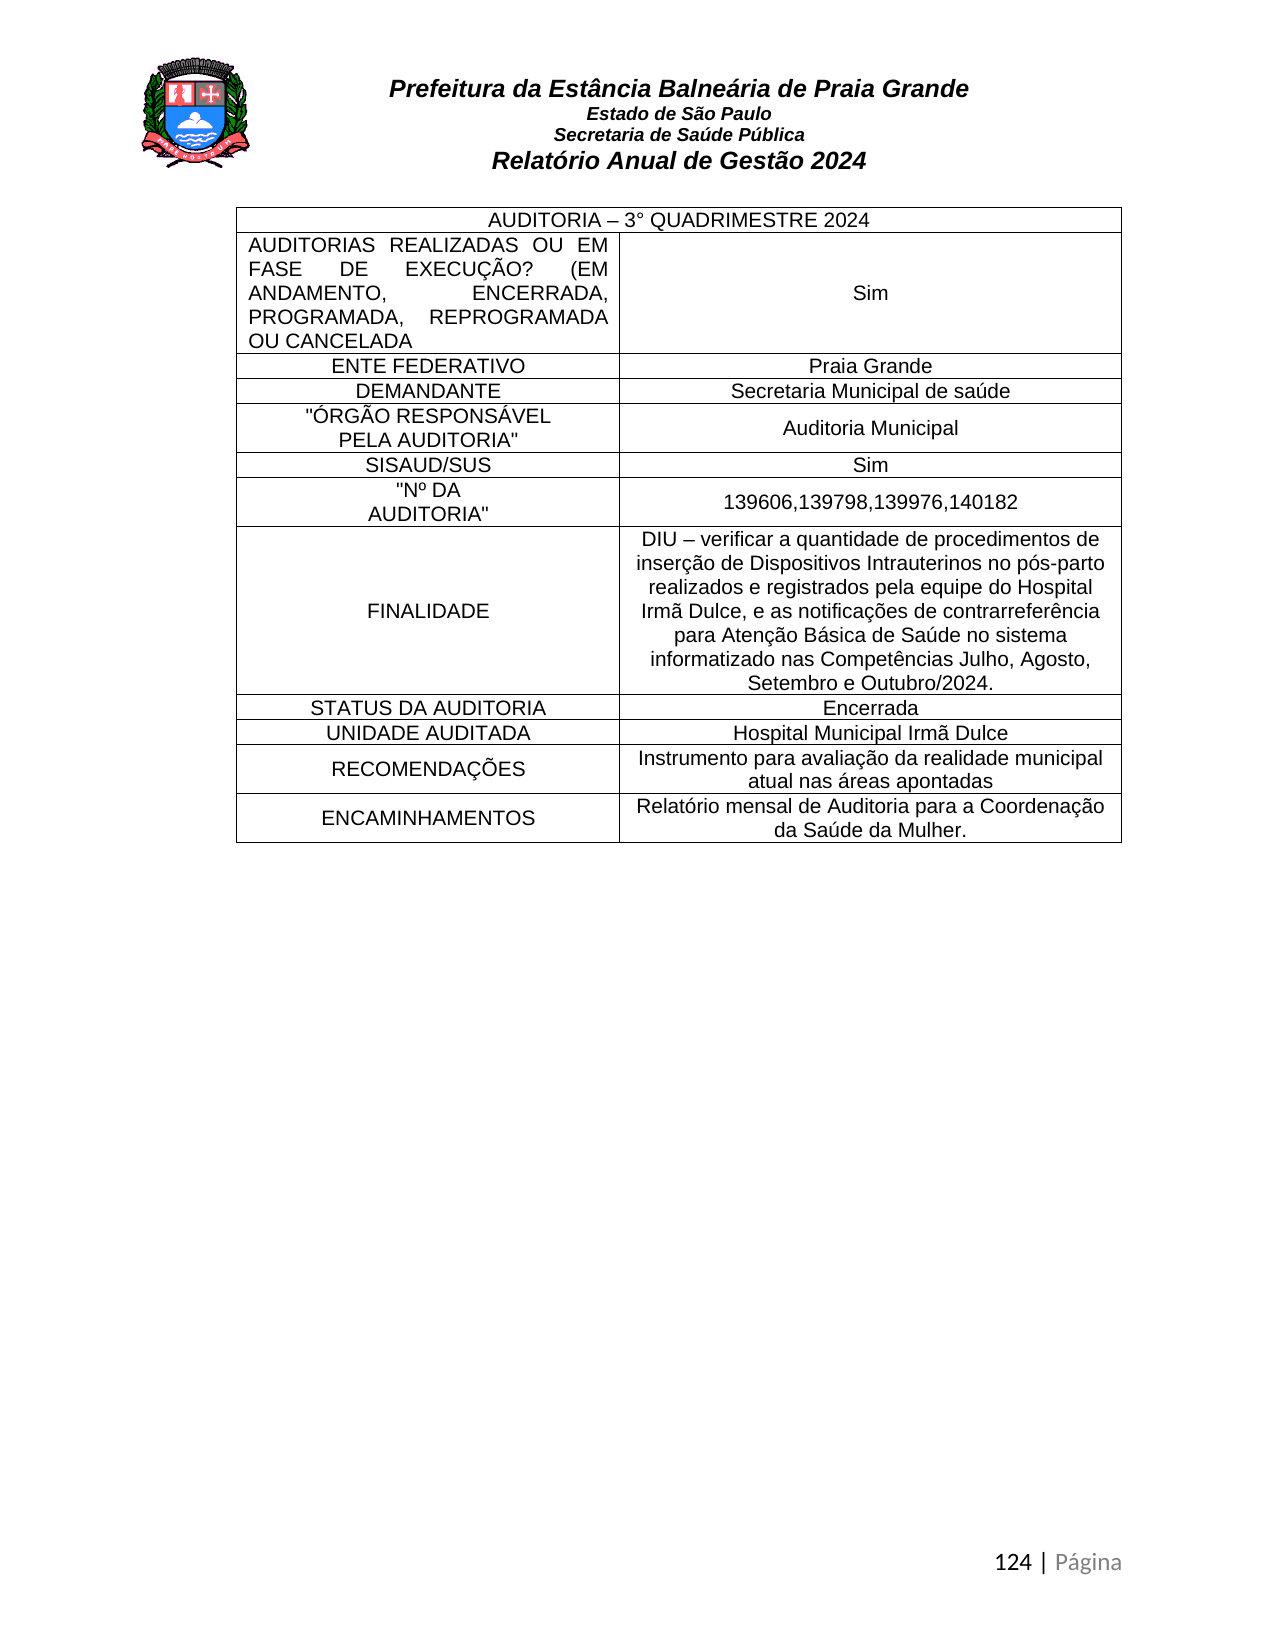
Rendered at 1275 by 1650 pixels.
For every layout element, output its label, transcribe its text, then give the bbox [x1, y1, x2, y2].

table_cell "ÓRGÃO RESPONSÁVEL PELA AUDITORIA" [237, 404, 619, 452]
table_cell Sim [620, 233, 1121, 353]
table_cell ENCAMINHAMENTOS [237, 794, 619, 842]
table_cell Secretaria Municipal de saúde [620, 379, 1121, 403]
table_cell Sim [620, 453, 1121, 477]
table_cell DIU – verificar a quantidade de procedimentos de inserção de Dispositivos Intrauterinos no pós-parto realizados e registrados pela equipe do Hospital Irmã Dulce, e as notificações de contrarreferência para Atenção Básica de Saúde no sistema informatizado nas Competências Julho, Agosto, Setembro e Outubro/2024. [620, 527, 1121, 694]
table_cell Praia Grande [620, 354, 1121, 378]
table_header AUDITORIA – 3° QUADRIMESTRE 2024 [237, 208, 1121, 232]
table_cell DEMANDANTE [237, 379, 619, 403]
table_cell SISAUD/SUS [237, 453, 619, 477]
table_cell FINALIDADE [237, 527, 619, 694]
table_cell Auditoria Municipal [620, 404, 1121, 452]
table_cell RECOMENDAÇÕES [237, 745, 619, 793]
table_cell 139606,139798,139976,140182 [620, 478, 1121, 526]
table_cell "Nº DA AUDITORIA" [237, 478, 619, 526]
table_cell ENTE FEDERATIVO [237, 354, 619, 378]
picture [132, 55, 259, 172]
table_cell AUDITORIAS REALIZADAS OU EM FASE DE EXECUÇÃO? (EM ANDAMENTO, ENCERRADA, PROGRAMADA, REPROGRAMADA OU CANCELADA [237, 233, 619, 353]
table_cell STATUS DA AUDITORIA [237, 695, 619, 719]
table_cell UNIDADE AUDITADA [237, 720, 619, 744]
table_cell Instrumento para avaliação da realidade municipal atual nas áreas apontadas [620, 745, 1121, 793]
table_cell Hospital Municipal Irmã Dulce [620, 720, 1121, 744]
table_cell Encerrada [620, 695, 1121, 719]
table_cell Relatório mensal de Auditoria para a Coordenação da Saúde da Mulher. [620, 794, 1121, 842]
